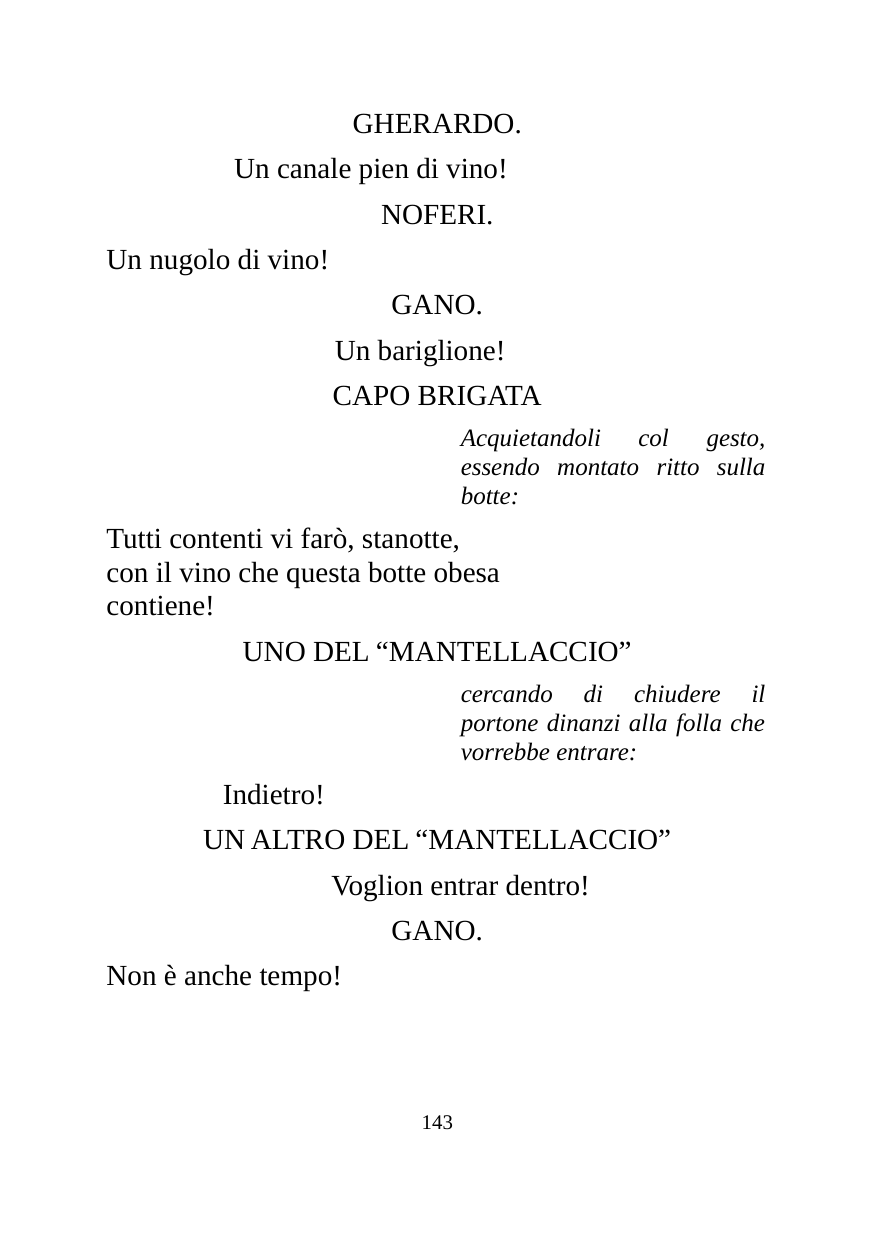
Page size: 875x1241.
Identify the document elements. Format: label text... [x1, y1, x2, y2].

text GANO. [106, 287, 768, 321]
text Tutti contenti vi farò, stanotte, con il vino che questa botte obesa contiene! [106, 521, 768, 622]
text cercando di chiudere il portone dinanzi alla folla che vorrebbe entrare: [461, 679, 768, 765]
text Voglion entrar dentro! [106, 868, 768, 901]
text UN ALTRO DEL “MANTELLACCIO” [106, 822, 768, 856]
text Un nugolo di vino! [106, 242, 768, 276]
text GANO. [106, 913, 768, 947]
text Un bariglione! [106, 333, 768, 366]
text UNO DEL “MANTELLACCIO” [106, 634, 768, 667]
text CAPO BRIGATA [106, 378, 768, 412]
text Indietro! [106, 777, 768, 811]
text Acquietandoli col gesto, essendo montato ritto sulla botte: [461, 423, 768, 510]
text Un canale pien di vino! [106, 152, 768, 185]
text GHERARDO. [106, 106, 768, 140]
text Non è anche tempo! [106, 958, 768, 992]
text NOFERI. [106, 197, 768, 230]
